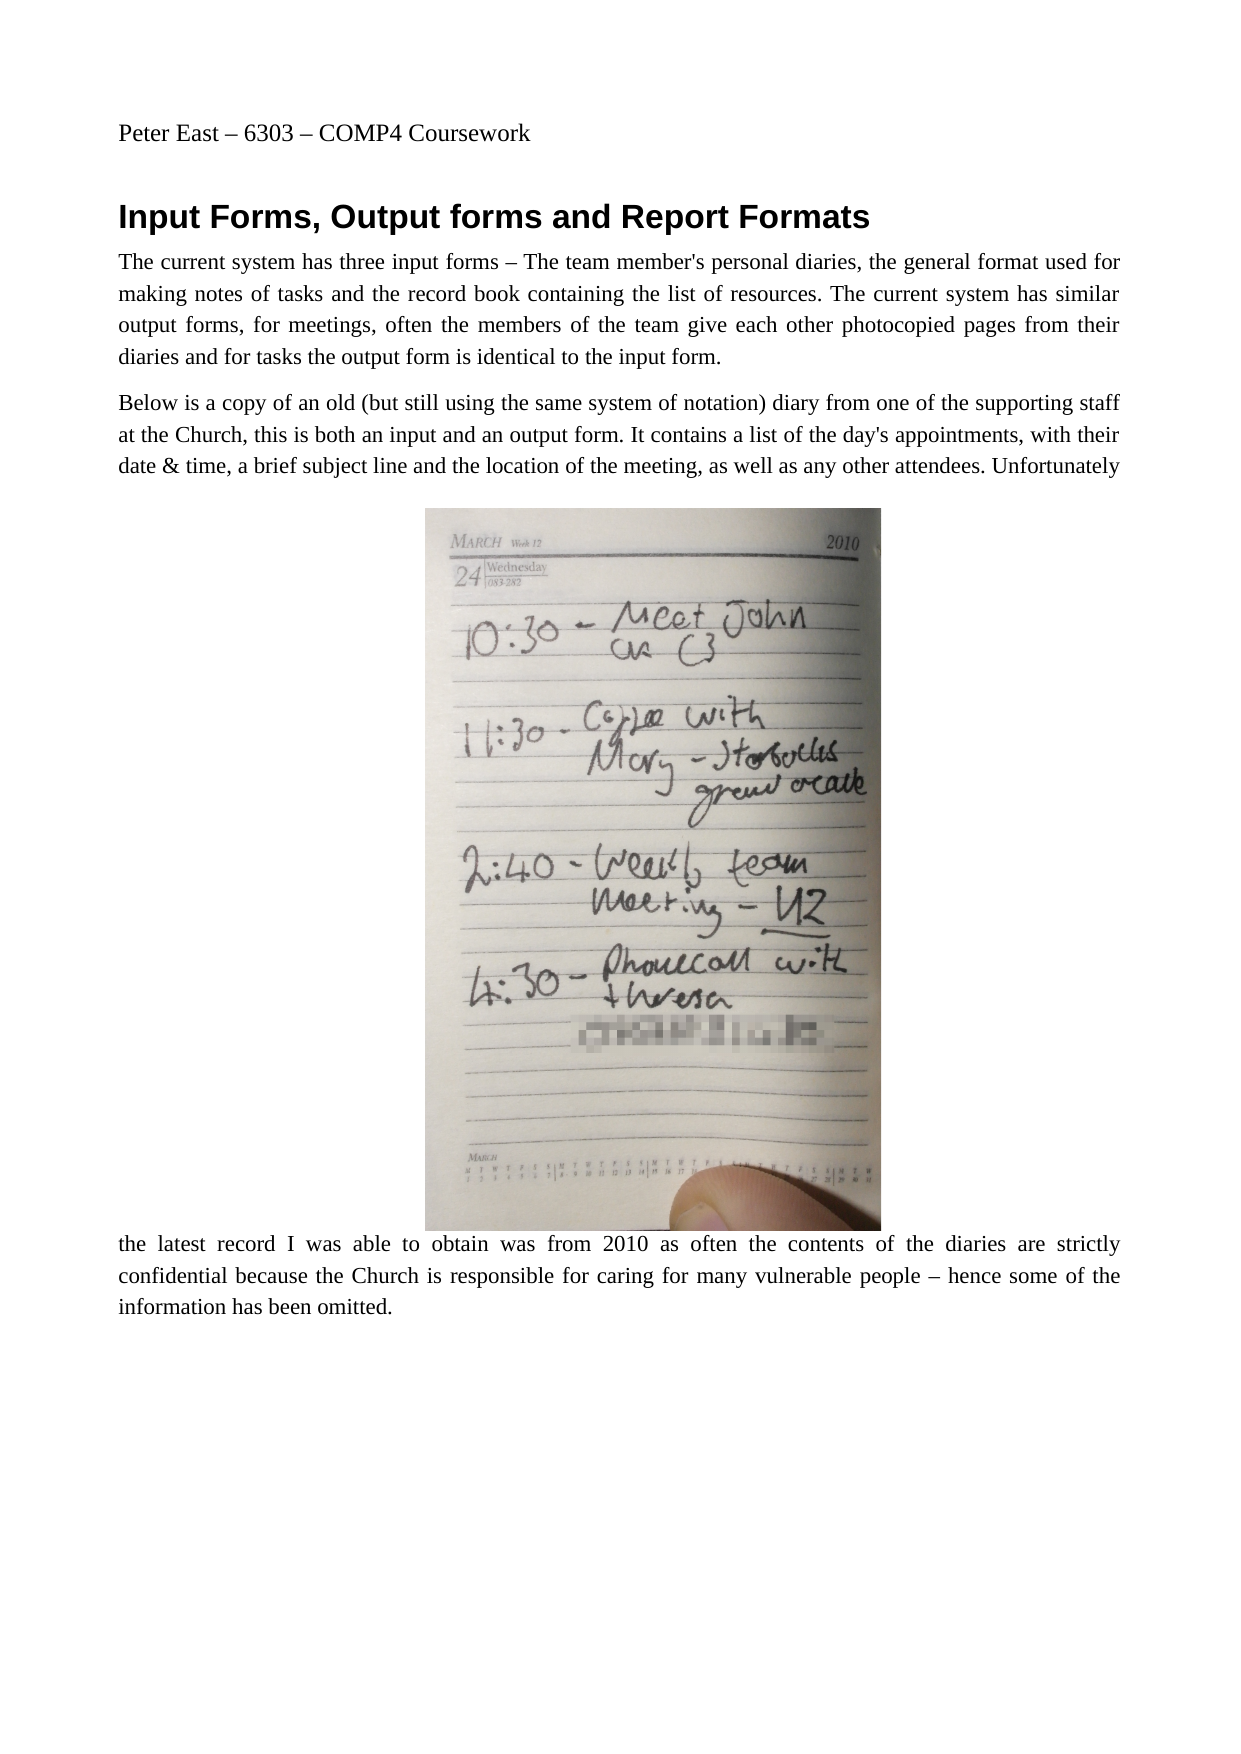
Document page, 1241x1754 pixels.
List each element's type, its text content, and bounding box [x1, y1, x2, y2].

text Below is a copy of an old (but still using the same system of notation) diary from one of the supporting staff at the Church, this is both an input and an output form. It contains a list of the day's appointments, with their date & time, a brief subject line and the location of the meeting, as well as any other attendees. Unfortunately the latest record I was able to obtain was from 2010 as often the contents of the diaries are strictly confidential because the Church is responsible for caring for many vulnerable people – hence some of the information has been omitted. [118, 389, 1122, 1320]
subtitle Input Forms, Output forms and Report Formats [118, 197, 1122, 236]
picture [425, 508, 882, 1231]
text The current system has three input forms – The team member's personal diaries, the general format used for making notes of tasks and the record book containing the list of resources. The current system has similar output forms, for meetings, often the members of the team give each other photocopied pages from their diaries and for tasks the output form is identical to the input form. [118, 248, 1122, 369]
